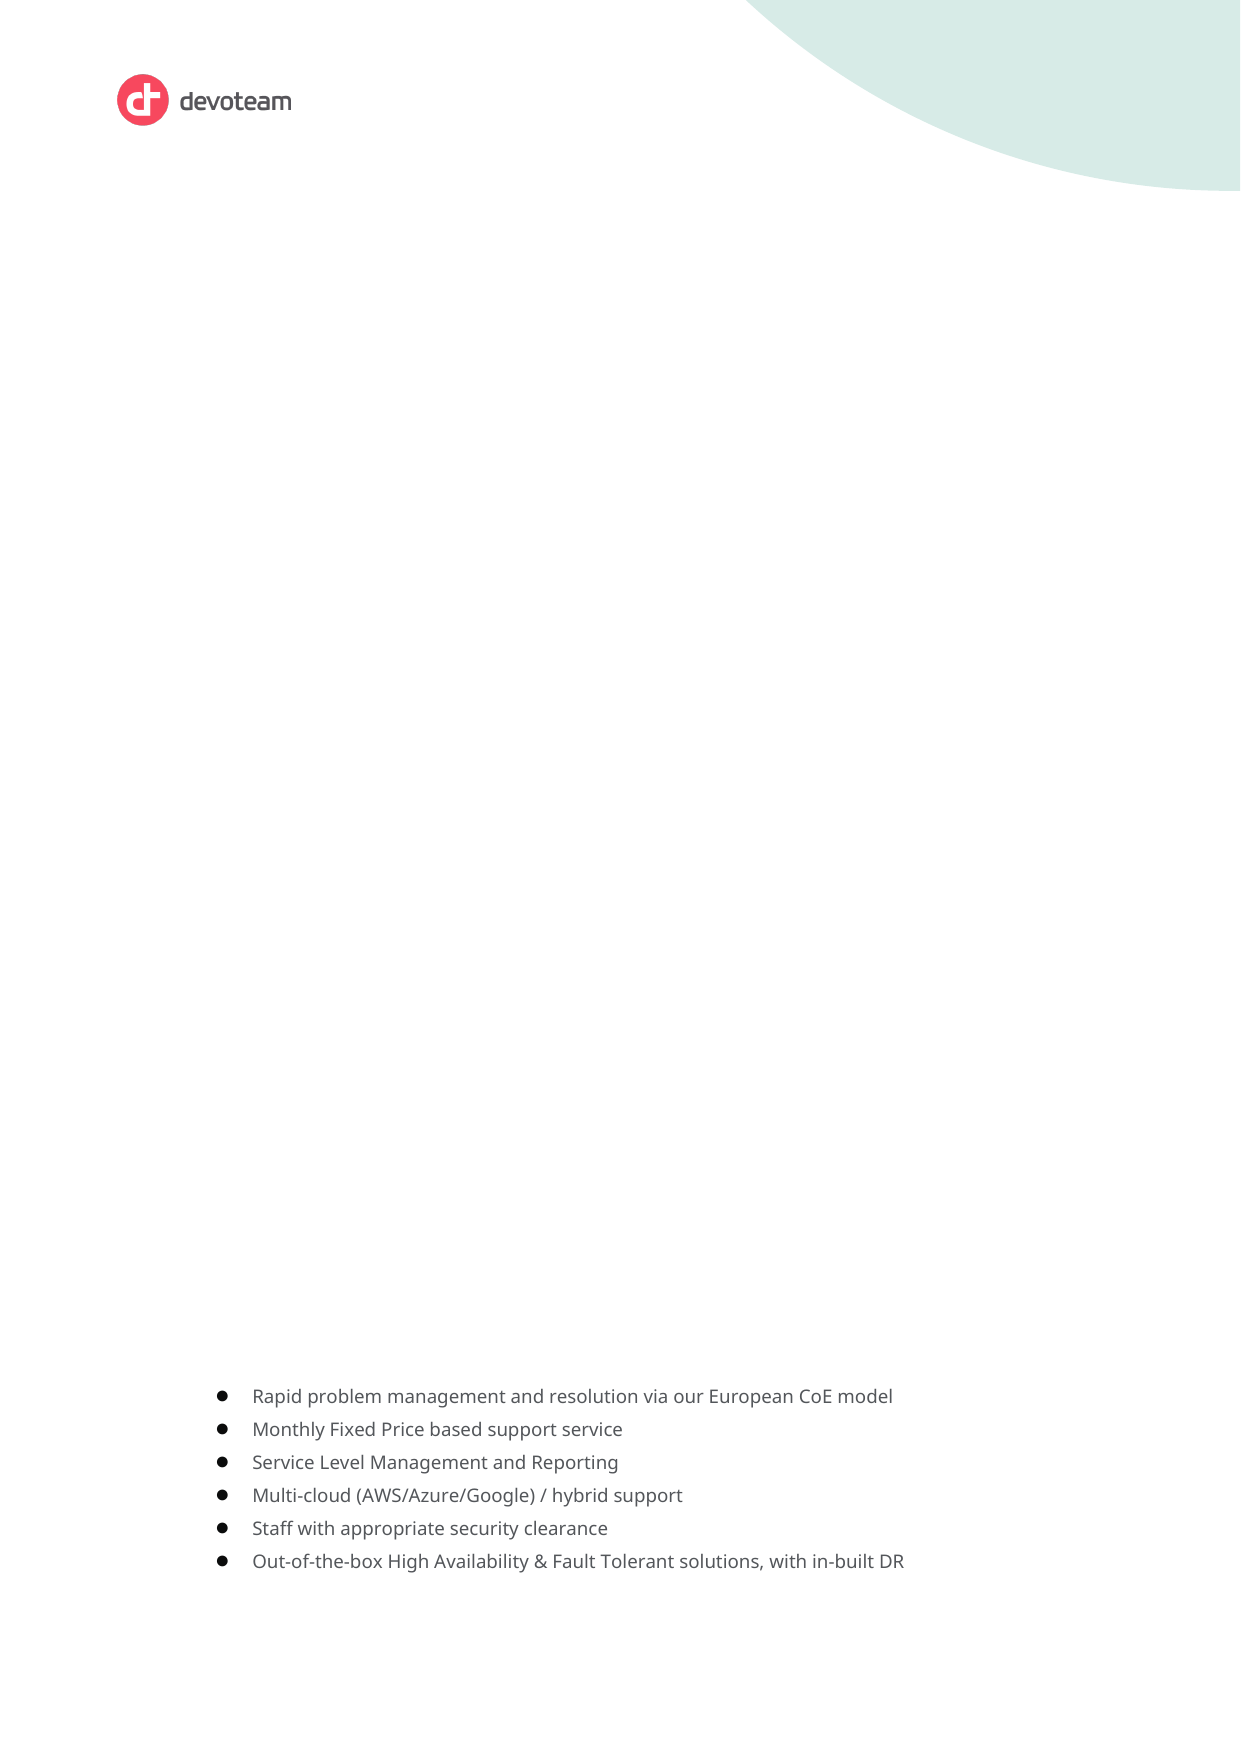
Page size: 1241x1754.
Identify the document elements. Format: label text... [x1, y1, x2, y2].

list Rapid problem management and resolution via our European CoE model [214, 1379, 1063, 1408]
list Staff with appropriate security clearance [214, 1512, 1063, 1541]
list Monthly Fixed Price based support service [214, 1413, 1063, 1442]
list Out-of-the-box High Availability & Fault Tolerant solutions, with in-built DR [214, 1545, 1063, 1574]
list Multi-cloud (AWS/Azure/Google) / hybrid support [214, 1479, 1063, 1508]
list Service Level Management and Reporting [214, 1446, 1063, 1475]
picture [99, 56, 304, 143]
